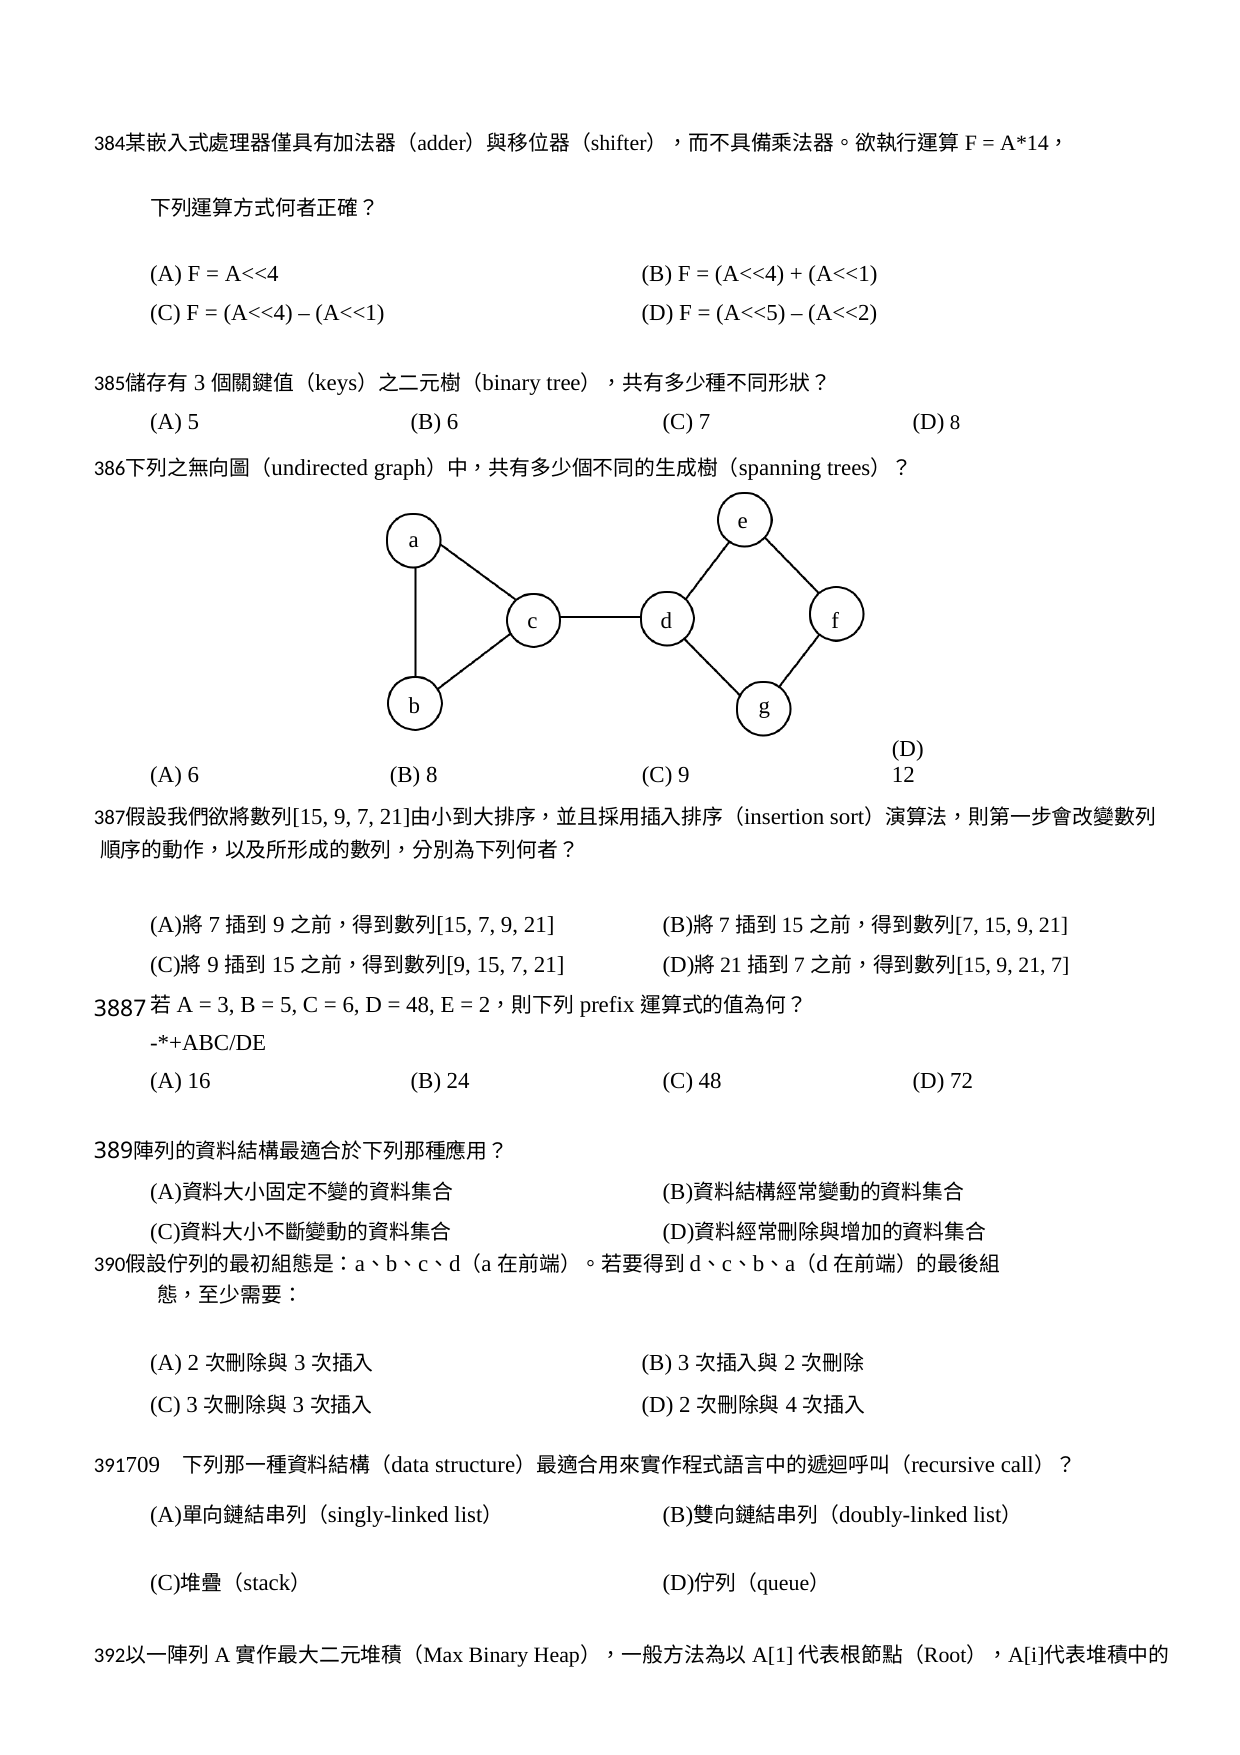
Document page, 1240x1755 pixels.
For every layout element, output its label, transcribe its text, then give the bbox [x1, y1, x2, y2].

list 儲存有 3 個關鍵值（keys）之二元樹（binary tree），共有多少種不同形狀？ [94, 364, 1170, 397]
table_cell [150, 553, 287, 633]
text (C)堆疊（stack） (D)佇列（queue） [150, 1568, 1149, 1596]
text -*+ABC/DE [150, 1029, 1149, 1055]
text (A) 5 (B) 6 (C) 7 (D) 8 [150, 409, 1149, 435]
table_header a [288, 504, 382, 553]
table_cell (C) 9 [590, 739, 706, 787]
text (B) F = (A<<4) + (A<<1) [641, 261, 1149, 286]
list 陣列的資料結構最適合於下列那種應用？ [94, 1132, 1170, 1165]
text (C)將 9 插到 15 之前，得到數列[9, 15, 7, 21] (D)將 21 插到 7 之前，得到數列[15, 9, 21, 7] [150, 950, 1149, 978]
table_cell (A) 6 [150, 719, 287, 787]
table_cell [150, 534, 287, 553]
list 假設佇列的最初組態是：a、b、c、d（a 在前端）。若要得到 d、c、b、a（d 在前端）的最後組 [94, 1244, 1170, 1278]
text (A) F = A<<4 [150, 261, 566, 286]
text (D) 2 次刪除與 4 次插入 [641, 1390, 1149, 1418]
text 態，至少需要： [94, 1278, 1149, 1309]
table_header [150, 504, 287, 533]
text (A)將 7 插到 9 之前，得到數列[15, 7, 9, 21] (B)將 7 插到 15 之前，得到數列[7, 15, 9, 21] [150, 911, 1149, 938]
text (C) F = (A<<4) – (A<<1) [150, 299, 566, 325]
table_cell c [288, 553, 382, 633]
table_header e [867, 504, 937, 533]
text (D) F = (A<<5) – (A<<2) [641, 299, 1149, 325]
list 某嵌入式處理器僅具有加法器（adder）與移位器（shifter），而不具備乘法器。欲執行運算 F = A*14， [94, 123, 1170, 157]
table_cell (D) 12 [706, 719, 937, 787]
table_cell f [867, 553, 937, 633]
list 7 [94, 990, 135, 1023]
text (B) 3 次插入與 2 次刪除 [641, 1348, 1149, 1376]
list 以一陣列 A 實作最大二元堆積（Max Binary Heap），一般方法為以 A[1] 代表根節點（Root），A[i]代表堆積中的 [94, 1636, 1170, 1669]
list 709 下列那一種資料結構（data structure）最適合用來實作程式語言中的遞迴呼叫（recursive call）？ [94, 1446, 1170, 1480]
text (A)資料大小固定不變的資料集合 (B)資料結構經常變動的資料集合 [150, 1178, 1149, 1205]
text (C) 3 次刪除與 3 次插入 [150, 1390, 566, 1418]
list 假設我們欲將數列[15, 9, 7, 21]由小到大排序，並且採用插入排序（insertion sort）演算法，則第一步會改變數列順序的動作，以及所形成的數列，分別為下列何者？ [94, 797, 1170, 865]
table_cell [867, 534, 937, 553]
table_cell [150, 633, 287, 718]
text (A) 16 (B) 24 (C) 48 (D) 72 [150, 1068, 1149, 1093]
text (A) 2 次刪除與 3 次插入 [150, 1348, 566, 1376]
text 若 A = 3, B = 5, C = 6, D = 48, E = 2，則下列 prefix 運算式的值為何？ [150, 990, 1149, 1018]
text (C)資料大小不斷變動的資料集合 (D)資料經常刪除與增加的資料集合 [150, 1217, 1149, 1244]
picture [382, 488, 867, 739]
text 下列運算方式何者正確？ [150, 194, 1149, 221]
table_cell g [867, 633, 937, 718]
text (A)單向鏈結串列（singly-linked list） (B)雙向鏈結串列（doubly-linked list） [150, 1501, 1149, 1528]
table_cell (B) 8 [288, 719, 589, 787]
table_cell b [288, 633, 382, 718]
list 下列之無向圖（undirected graph）中，共有多少個不同的生成樹（spanning trees）？ [94, 448, 1170, 482]
